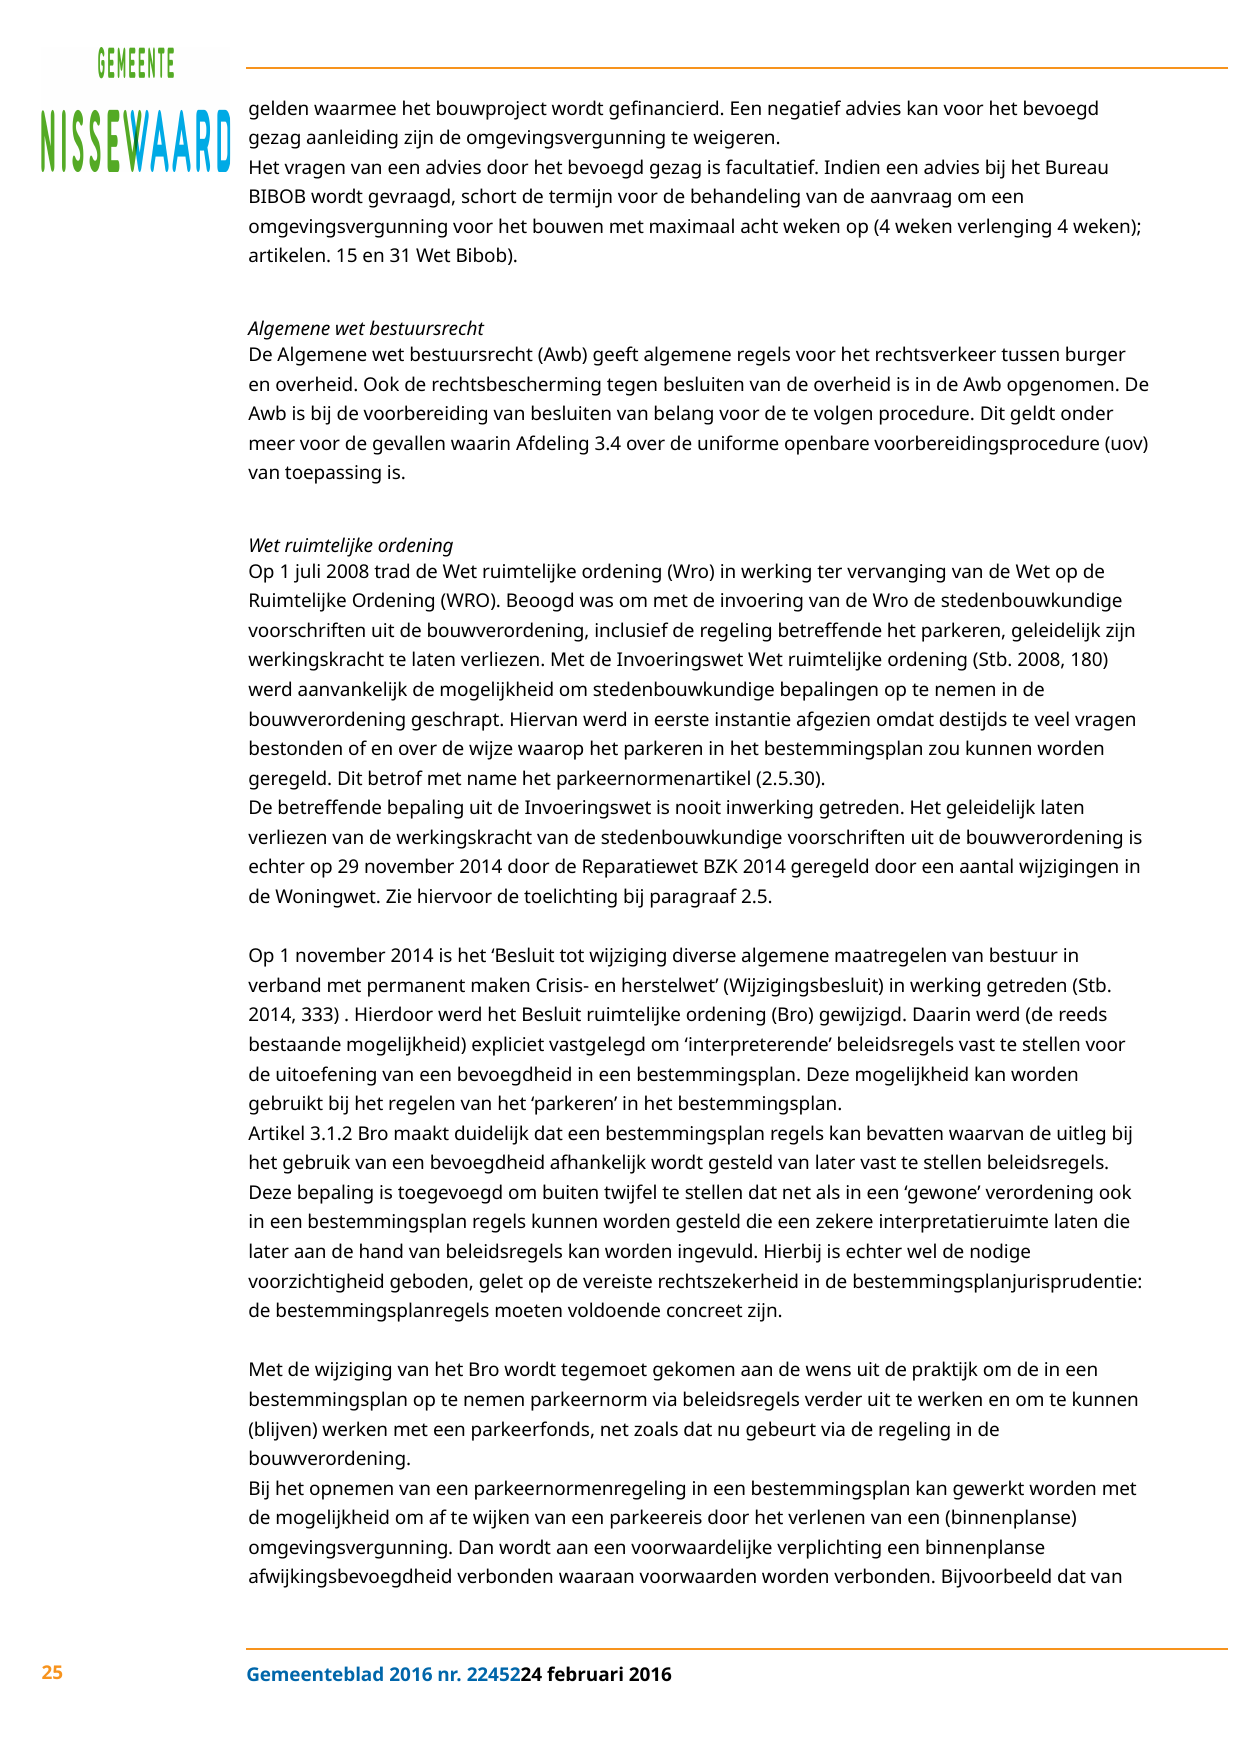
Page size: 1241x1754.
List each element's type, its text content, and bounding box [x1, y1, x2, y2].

picture [222, 122, 227, 160]
picture [176, 157, 187, 172]
text Het vragen van een advies door het bevoegd gezag is facultatief. Indien een advies bij het Bureau BIBOB wordt gevraagd, schort de termijn voor de behandeling van de aanvraag om een omgevingsvergunning voor het bouwen met maximaal acht weken op (4 weken verlenging 4 weken); artikelen. 15 en 31 Wet Bibob). [248, 154, 1152, 268]
picture [154, 157, 165, 172]
text Artikel 3.1.2 Bro maakt duidelijk dat een bestemmingsplan regels kan bevatten waarvan de uitleg bij het gebruik van een bevoegdheid afhankelijk wordt gesteld van later vast te stellen beleidsregels. Deze bepaling is toegevoegd om buiten twijfel te stellen dat net als in een ‘gewone’ verordening ook in een bestemmingsplan regels kunnen worden gesteld die een zekere interpretatieruimte laten die later aan de hand van beleidsregels kan worden ingevuld. Hierbij is echter wel de nodige voorzichtigheid geboden, gelet op de vereiste rechtszekerheid in de bestemmingsplanjurisprudentie: de bestemmingsplanregels moeten voldoende concreet zijn. [248, 1120, 1152, 1323]
text Algemene wet bestuursrecht [248, 315, 1152, 341]
text Bij het opnemen van een parkeernormenregeling in een bestemmingsplan kan gewerkt worden met de mogelijkheid om af te wijken van een parkeereis door het verlenen van een (binnenplanse) omgevingsvergunning. Dan wordt aan een voorwaardelijke verplichting een binnenplanse afwijkingsbevoegdheid verbonden waaraan voorwaarden worden verbonden. Bijvoorbeeld dat van [248, 1475, 1152, 1589]
text Met de wijziging van het Bro wordt tegemoet gekomen aan de wens uit de praktijk om de in een bestemmingsplan op te nemen parkeernorm via beleidsregels verder uit te werken en om te kunnen (blijven) werken met een parkeerfonds, net zoals dat nu gebeurt via de regeling in de bouwverordening. [248, 1357, 1152, 1471]
text De Algemene wet bestuursrecht (Awb) geeft algemene regels voor het rechtsverkeer tussen burger en overheid. Ook de rechtsbescherming tegen besluiten van de overheid is in de Awb opgenomen. De Awb is bij de voorbereiding van besluiten van belang voor de te volgen procedure. Dit geldt onder meer voor de gevallen waarin Afdeling 3.4 over de uniforme openbare voorbereidingsprocedure (uov) van toepassing is. [248, 341, 1152, 485]
picture [200, 151, 206, 172]
picture [41, 47, 231, 172]
text Op 1 november 2014 is het ‘Besluit tot wijziging diverse algemene maatregelen van bestuur in verband met permanent maken Crisis- en herstelwet’ (Wijzigingsbesluit) in werking getreden (Stb. 2014, 333) . Hierdoor werd het Besluit ruimtelijke ordening (Bro) gewijzigd. Daarin werd (de reeds bestaande mogelijkheid) expliciet vastgelegd om ‘interpreterende’ beleidsregels vast te stellen voor de uitoefening van een bevoegdheid in een bestemmingsplan. Deze mogelijkheid kan worden gebruikt bij het regelen van het ‘parkeren’ in het bestemmingsplan. [248, 942, 1152, 1116]
text gelden waarmee het bouwproject wordt gefinancierd. Een negatief advies kan voor het bevoegd gezag aanleiding zijn de omgevingsvergunning te weigeren. [248, 95, 1152, 150]
text Wet ruimtelijke ordening [248, 532, 1152, 558]
text Op 1 juli 2008 trad de Wet ruimtelijke ordening (Wro) in werking ter vervanging van de Wet op de Ruimtelijke Ordening (WRO). Beoogd was om met de invoering van de Wro de stedenbouwkundige voorschriften uit de bouwverordening, inclusief de regeling betreffende het parkeren, geleidelijk zijn werkingskracht te laten verliezen. Met de Invoeringswet Wet ruimtelijke ordening (Stb. 2008, 180) werd aanvankelijk de mogelijkheid om stedenbouwkundige bepalingen op te nemen in de bouwverordening geschrapt. Hiervan werd in eerste instantie afgezien omdat destijds te veel vragen bestonden of en over de wijze waarop het parkeren in het bestemmingsplan zou kunnen worden geregeld. Dit betrof met name het parkeernormenartikel (2.5.30). [248, 558, 1152, 791]
picture [201, 122, 206, 138]
text De betreffende bepaling uit de Invoeringswet is nooit inwerking getreden. Het geleidelijk laten verliezen van de werkingskracht van de stedenbouwkundige voorschriften uit de bouwverordening is echter op 29 november 2014 door de Reparatiewet BZK 2014 geregeld door een aantal wijzigingen in de Woningwet. Zie hiervoor de toelichting bij paragraaf 2.5. [248, 794, 1152, 909]
